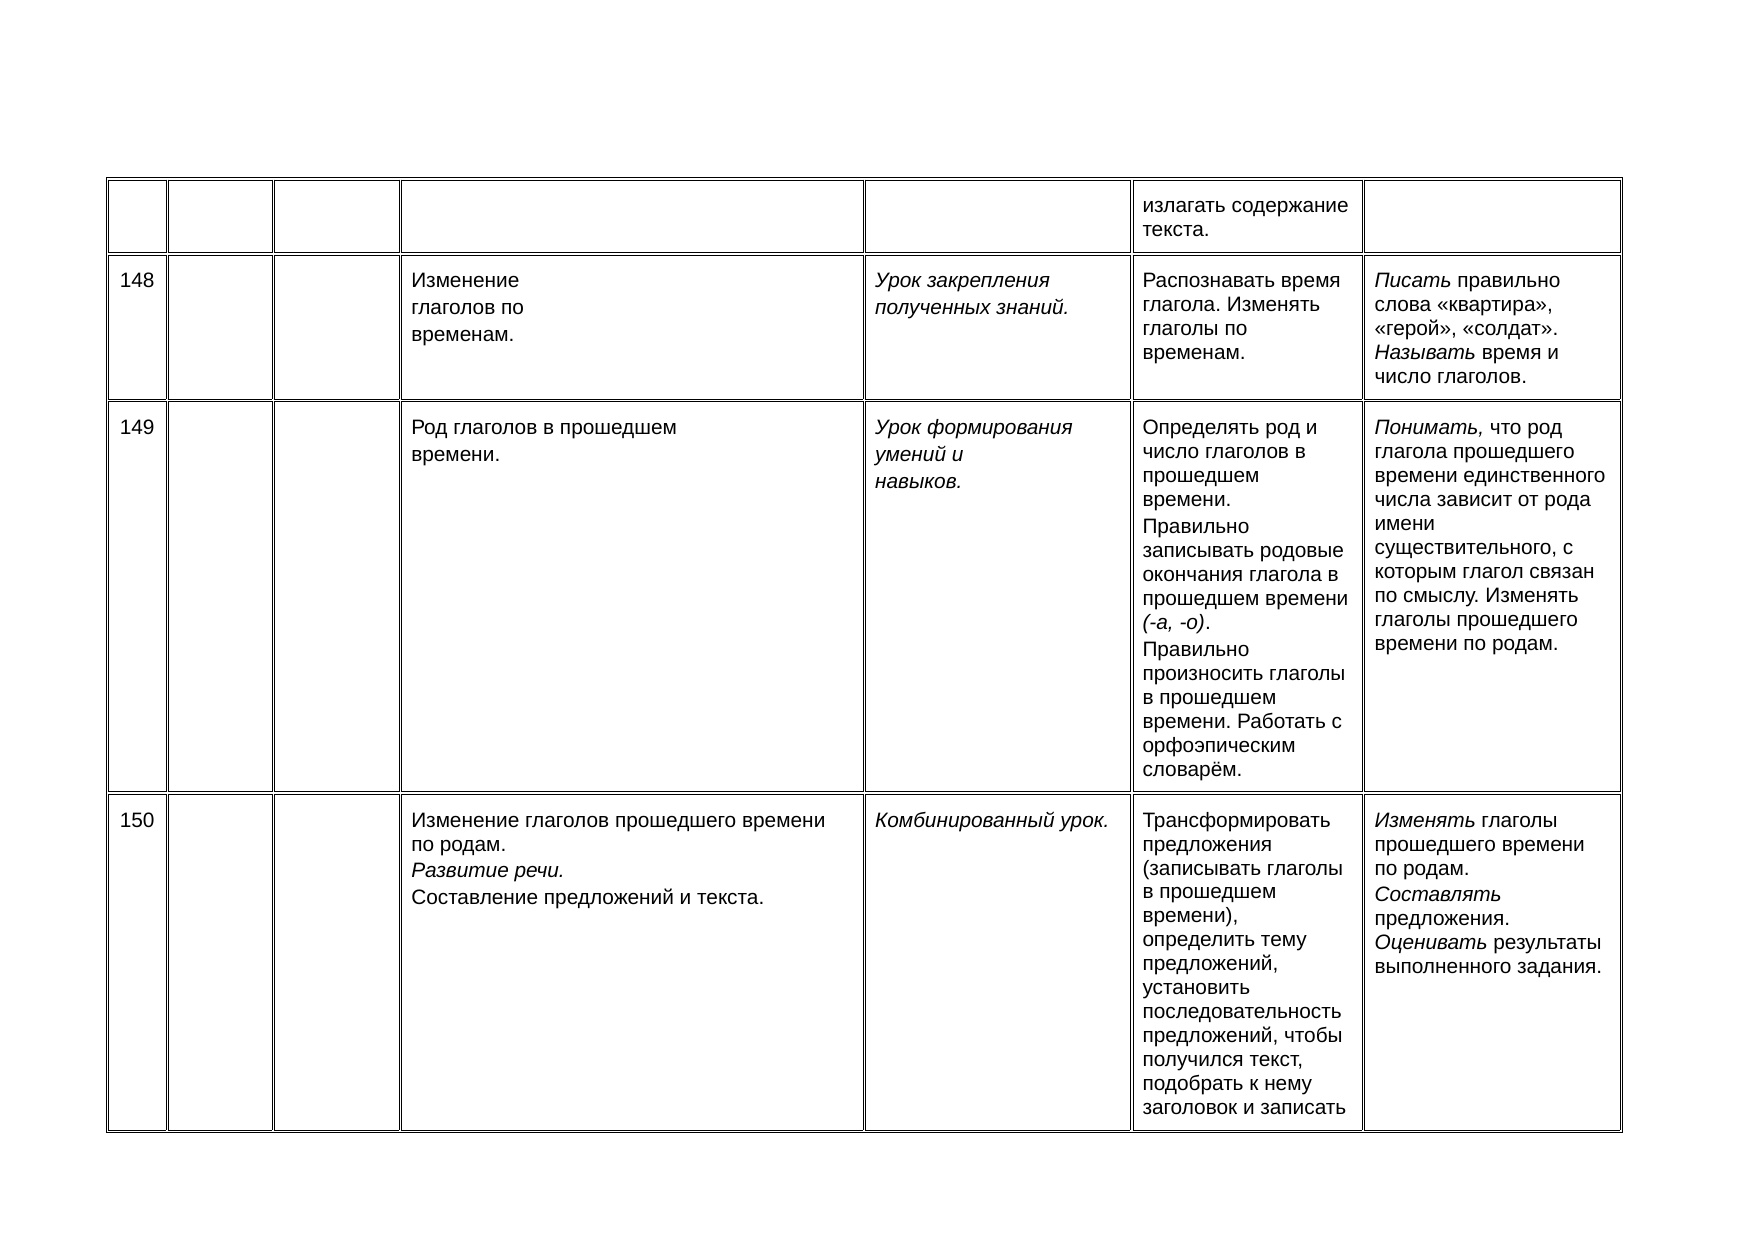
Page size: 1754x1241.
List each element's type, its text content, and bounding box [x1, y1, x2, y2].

table_cell [275, 181, 399, 252]
table_cell 148 [109, 256, 166, 399]
table_cell 150 [109, 795, 166, 1130]
table_cell Понимать, что род глагола прошедшего времени единственного числа зависит от рода имени существительного, с которым глагол связан по смыслу. Изменять глаголы прошедшего времени по родам. [1365, 402, 1620, 791]
table_cell [275, 256, 399, 399]
table_cell излагать содержание текста. [1134, 181, 1362, 252]
table_cell Распознавать время глагола. Изменять глаголы по временам. [1134, 256, 1362, 399]
table_cell Определять род и число глаголов в прошедшем времени. Правильно записывать родовые окончания глагола в прошедшем времени (-а, -о). Правильно произносить глаголы в прошедшем времени. Работать с орфоэпическим словарём. [1134, 402, 1362, 791]
table_cell Комбинированный урок. [866, 795, 1130, 1130]
table_cell Изменение глаголов по временам. [402, 256, 863, 399]
table_cell Урок формирования умений и навыков. [866, 402, 1130, 791]
table_cell [275, 795, 399, 1130]
table_cell [169, 256, 272, 399]
table_cell Изменение глаголов прошедшего времени по родам. Развитие речи. Составление предложений и текста. [402, 795, 863, 1130]
table_cell [169, 181, 272, 252]
table_cell [866, 181, 1130, 252]
table_cell [169, 402, 272, 791]
table_cell Урок закрепления полученных знаний. [866, 256, 1130, 399]
table_cell Род глаголов в прошедшем времени. [402, 402, 863, 791]
table_cell [169, 795, 272, 1130]
table_cell [402, 181, 863, 252]
table_cell Изменять глаголы прошедшего времени по родам. Составлять предложения. Оценивать результаты выполненного задания. [1365, 795, 1620, 1130]
table_cell Трансформировать предложения (записывать глаголы в прошедшем времени), определить тему предложений, установить последовательность предложений, чтобы получился текст, подобрать к нему заголовок и записать [1134, 795, 1362, 1130]
table_cell [275, 402, 399, 791]
table_cell [109, 181, 166, 252]
table_cell 149 [109, 402, 166, 791]
table_cell Писать правильно слова «квартира», «герой», «солдат». Называть время и число глаголов. [1365, 256, 1620, 399]
table_cell [1365, 181, 1620, 252]
